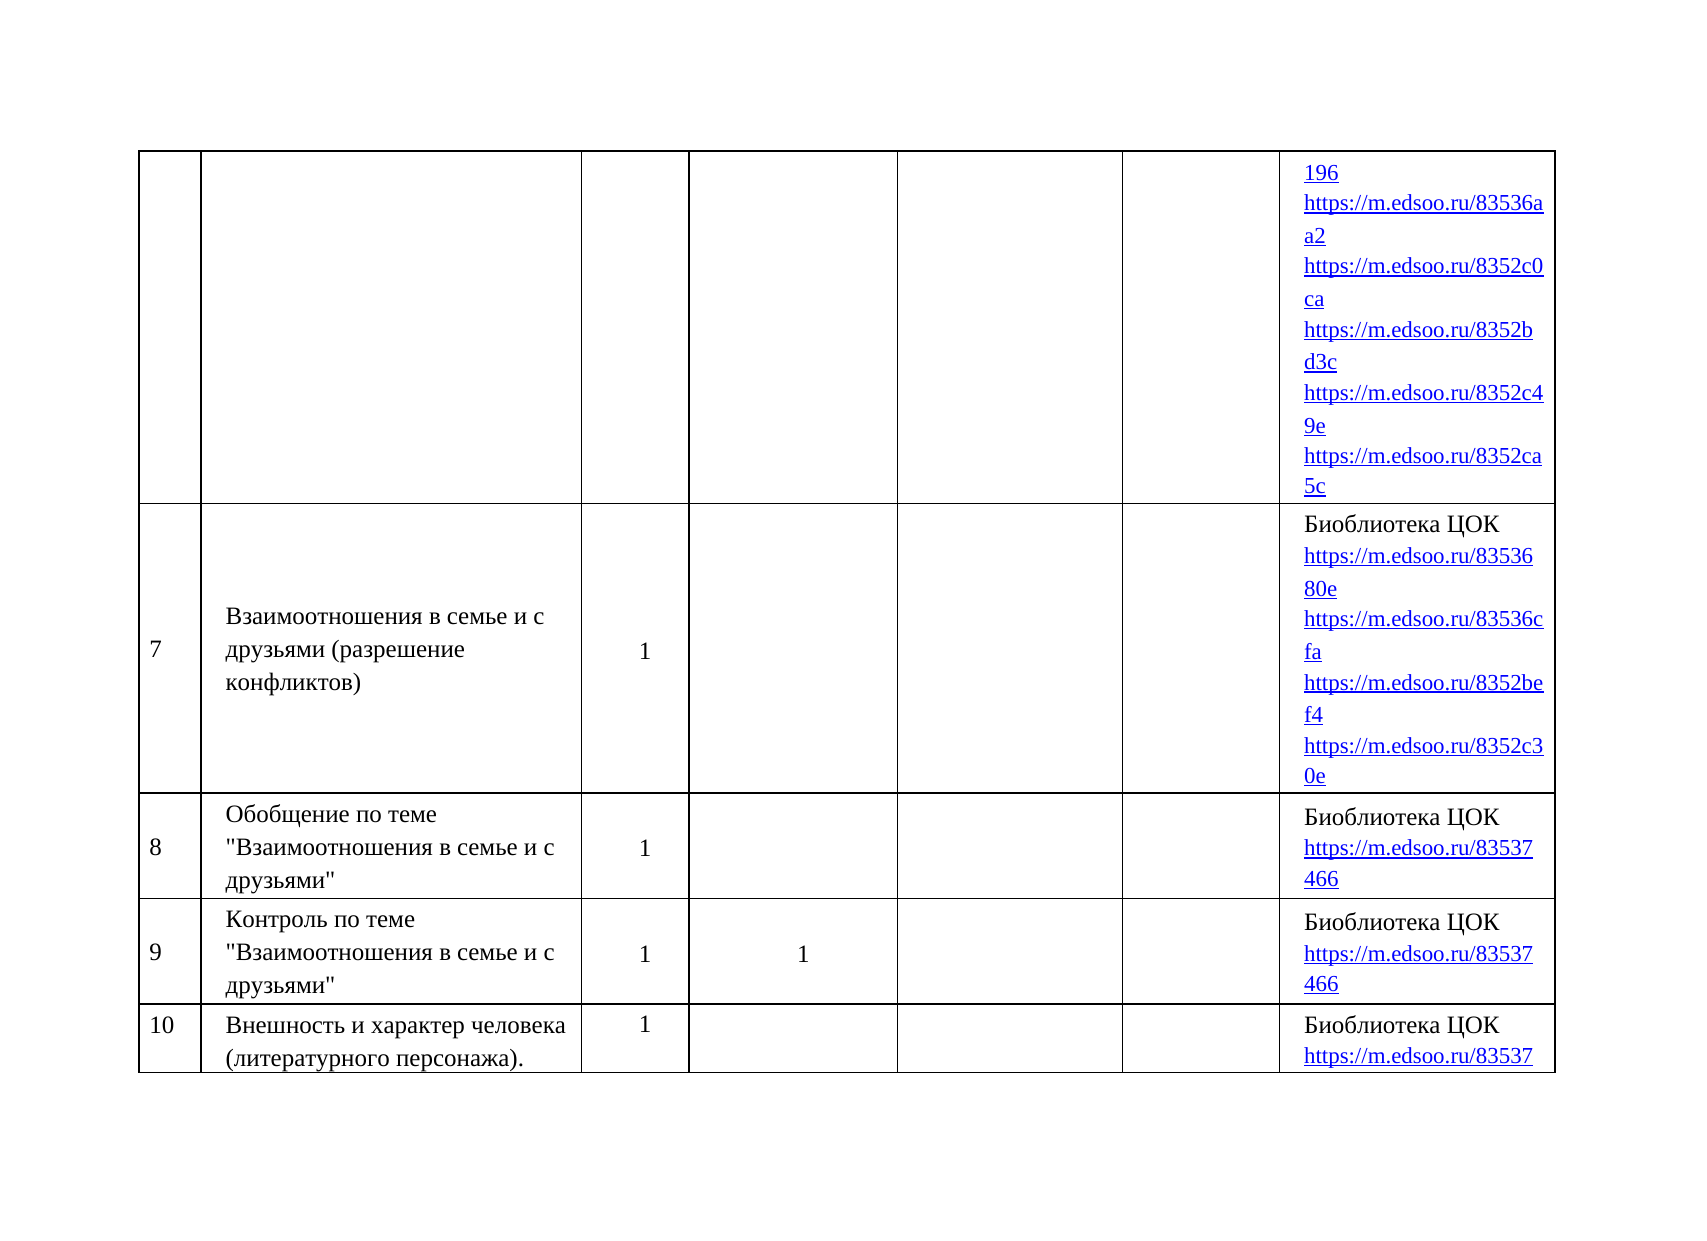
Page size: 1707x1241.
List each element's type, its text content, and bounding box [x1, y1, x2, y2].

table_cell [898, 504, 1122, 792]
table_cell 1 [582, 899, 688, 1003]
table_cell [898, 794, 1122, 898]
table_cell 1 [582, 794, 688, 898]
table_cell Взаимоотношения в семье и с друзьями (разрешение конфликтов) [202, 504, 581, 792]
table_cell [898, 899, 1122, 1003]
table_cell 1 [690, 899, 897, 1003]
table_cell Внешность и характер человека (литературного персонажа). [202, 1005, 581, 1072]
table_cell [690, 152, 897, 503]
table_cell [690, 1005, 897, 1072]
table_cell 9 [140, 899, 200, 1003]
table_cell 7 [140, 504, 200, 792]
table_cell [1123, 504, 1279, 792]
table_cell [1123, 794, 1279, 898]
table_cell [690, 504, 897, 792]
table_cell [582, 152, 688, 503]
table_cell [1123, 152, 1279, 503]
table_cell [140, 152, 200, 503]
table_cell 1 [582, 1005, 688, 1072]
table_cell [1123, 1005, 1279, 1072]
table_cell Биоблиотека ЦОК https://m.edsoo.ru/8353680e https://m.edsoo.ru/83536cfa https://m.edsoo.ru/8352bef4 https://m.edsoo.ru/8352c30e [1280, 504, 1554, 792]
table_cell [690, 794, 897, 898]
table_cell 8 [140, 794, 200, 898]
table_cell [202, 152, 581, 503]
table_cell [898, 152, 1122, 503]
table_cell Биоблиотека ЦОК https://m.edsoo.ru/83537466 [1280, 899, 1554, 1003]
table_cell [898, 1005, 1122, 1072]
table_cell Контроль по теме "Взаимоотношения в семье и с друзьями" [202, 899, 581, 1003]
table_cell 196 https://m.edsoo.ru/83536aa2 https://m.edsoo.ru/8352c0ca https://m.edsoo.ru/8352bd3c https://m.edsoo.ru/8352c49e https://m.edsoo.ru/8352ca5c [1280, 152, 1554, 503]
table_cell 10 [140, 1005, 200, 1072]
table_cell Обобщение по теме "Взаимоотношения в семье и с друзьями" [202, 794, 581, 898]
table_cell Биоблиотека ЦОК https://m.edsoo.ru/83537466 [1280, 794, 1554, 898]
table_cell [1123, 899, 1279, 1003]
table_cell 1 [582, 504, 688, 792]
table_cell Биоблиотека ЦОК https://m.edsoo.ru/83537 [1280, 1005, 1554, 1072]
